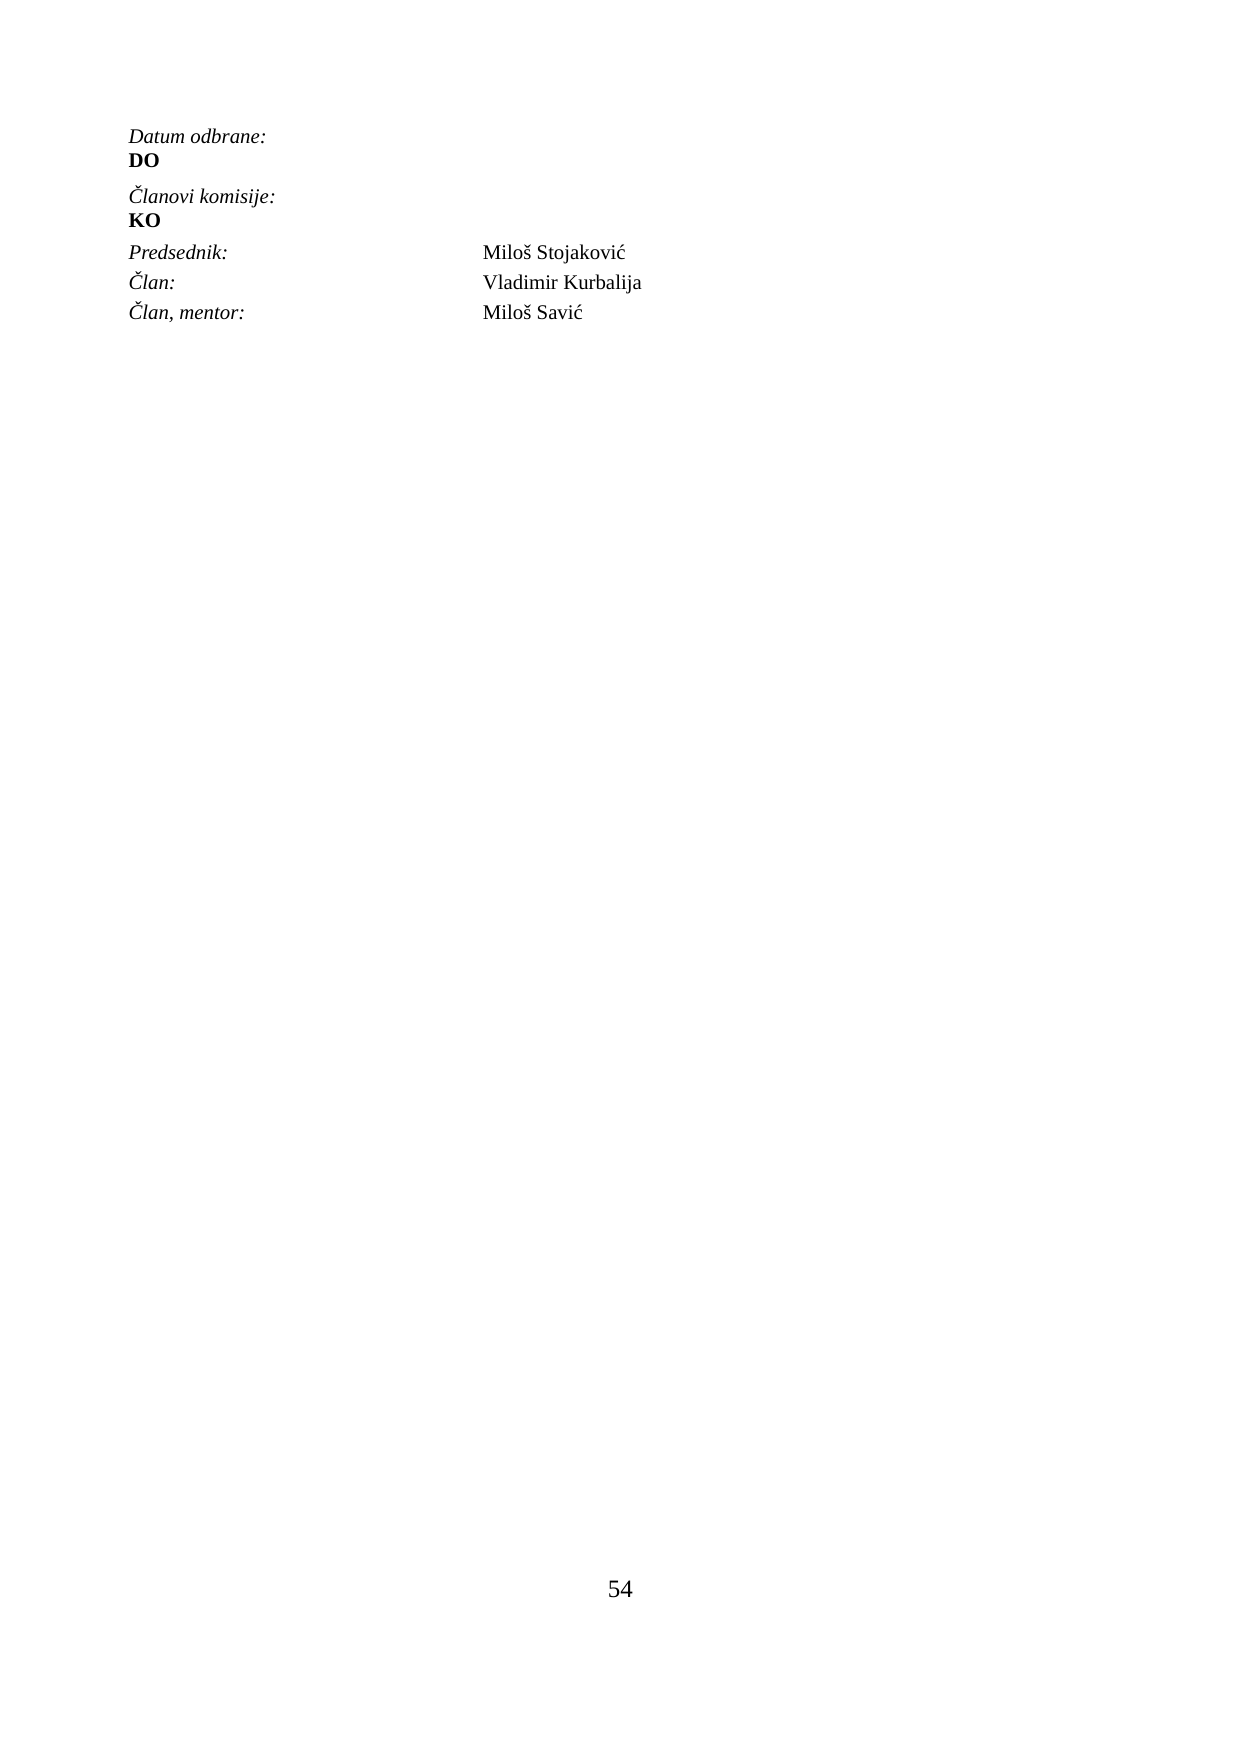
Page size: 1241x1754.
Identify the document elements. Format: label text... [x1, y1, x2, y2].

table_cell Datum odbrane: DO [117, 117, 471, 178]
table_cell [471, 178, 1129, 237]
table_cell Predsednik: [117, 238, 471, 267]
table_cell Član: [117, 267, 471, 297]
table_cell Miloš Stojaković [471, 238, 1129, 267]
table_cell Član, mentor: [117, 297, 471, 327]
table_cell Vladimir Kurbalija [471, 267, 1129, 297]
table_cell Članovi komisije: KO [117, 178, 471, 237]
table_cell Miloš Savić [471, 297, 1129, 327]
table_cell [471, 117, 1129, 178]
